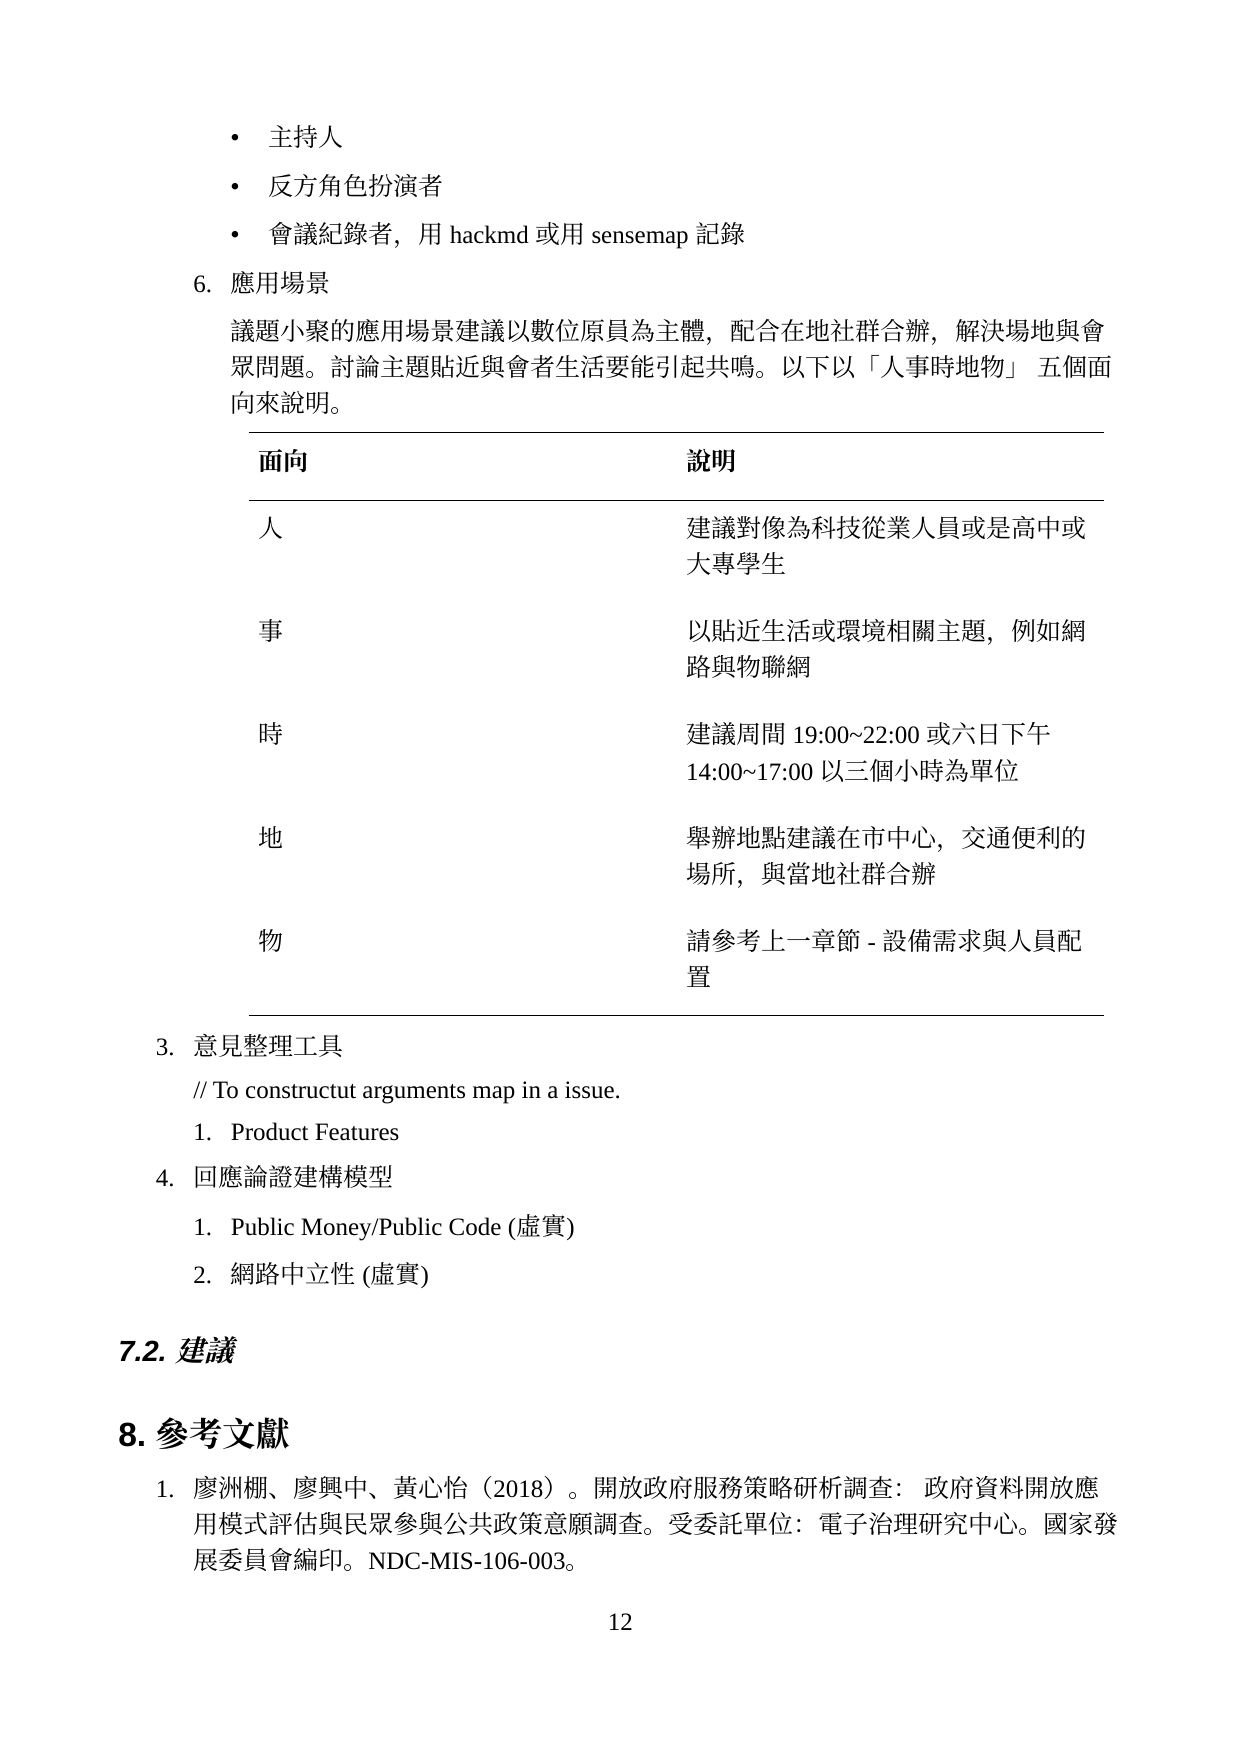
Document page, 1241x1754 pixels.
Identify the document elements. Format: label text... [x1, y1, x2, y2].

table_cell 以貼近生活或環境相關主題，例如網路與物聯網 [676, 603, 1104, 706]
table_cell 舉辦地點建議在市中心，交通便利的場所，與當地社群合辦 [676, 809, 1104, 912]
table_cell 地 [249, 809, 676, 912]
table_header 面向 [249, 433, 676, 499]
list 廖洲棚、廖興中、黃心怡（2018）。開放政府服務策略研析調查： 政府資料開放應用模式評估與民眾參與公共政策意願調查。受委託單位：電子治理研究中心。國家發展委員會編印。NDC-MIS-106-003。 [156, 1468, 1122, 1576]
subtitle 參考文獻 [118, 1408, 1122, 1456]
list 反方角色扮演者 [231, 167, 1122, 202]
table_header 說明 [676, 433, 1104, 499]
table_cell 人 [249, 501, 676, 603]
list 意見整理工具 [156, 1027, 1122, 1063]
table_cell 建議對像為科技從業人員或是高中或大專學生 [676, 501, 1104, 603]
table_cell 時 [249, 706, 676, 809]
list 網路中立性 (虛實) [193, 1255, 1122, 1291]
list Public Money/Public Code (虛實) [193, 1206, 1122, 1242]
table_cell 建議周間 19:00~22:00 或六日下午 14:00~17:00 以三個小時為單位 [676, 706, 1104, 809]
list 回應論證建構模型 [156, 1158, 1122, 1194]
table_cell 請參考上一章節 - 設備需求與人員配置 [676, 912, 1104, 1015]
list Product Features [193, 1117, 1122, 1146]
subtitle 建議 [118, 1328, 1122, 1370]
table_cell 物 [249, 912, 676, 1015]
list 應用場景 [193, 263, 1122, 299]
list 會議紀錄者，用 hackmd 或用 sensemap 記錄 [231, 215, 1122, 251]
list 主持人 [231, 118, 1122, 154]
table_cell 事 [249, 603, 676, 706]
list // To constructut arguments map in a issue. [156, 1076, 1122, 1104]
list 議題小聚的應用場景建議以數位原員為主體，配合在地社群合辦，解決場地與會眾問題。討論主題貼近與會者生活要能引起共鳴。以下以「人事時地物」 五個面向來說明。 [193, 312, 1122, 420]
